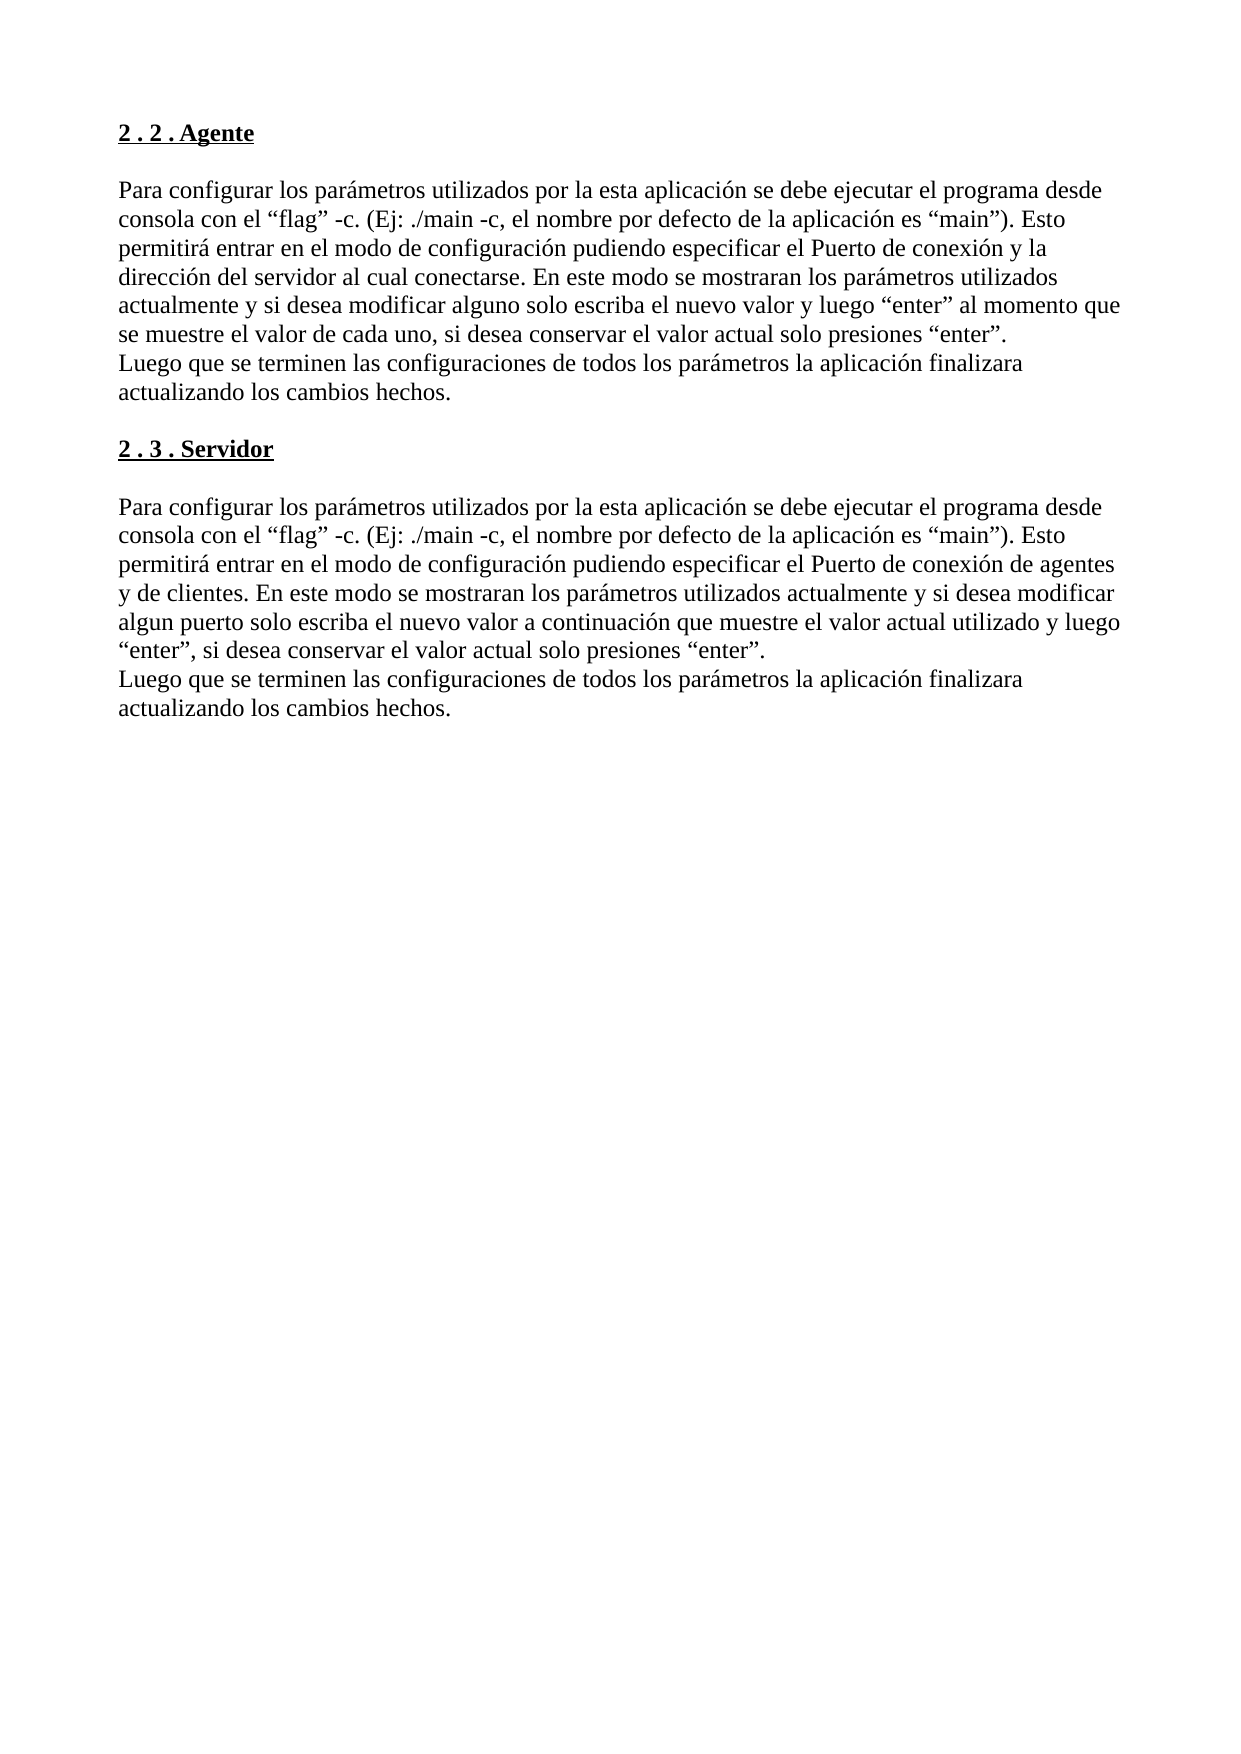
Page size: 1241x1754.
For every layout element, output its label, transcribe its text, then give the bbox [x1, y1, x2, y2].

text Para configurar los parámetros utilizados por la esta aplicación se debe ejecutar el programa desde consola con el “flag” -c. (Ej: ./main -c, el nombre por defecto de la aplicación es “main”). Esto permitirá entrar en el modo de configuración pudiendo especificar el Puerto de conexión de agentes y de clientes. En este modo se mostraran los parámetros utilizados actualmente y si desea modificar algun puerto solo escriba el nuevo valor a continuación que muestre el valor actual utilizado y luego “enter”, si desea conservar el valor actual solo presiones “enter”. [118, 492, 1122, 664]
text 2 . 3 . Servidor [118, 434, 1122, 463]
text Para configurar los parámetros utilizados por la esta aplicación se debe ejecutar el programa desde consola con el “flag” -c. (Ej: ./main -c, el nombre por defecto de la aplicación es “main”). Esto permitirá entrar en el modo de configuración pudiendo especificar el Puerto de conexión y la dirección del servidor al cual conectarse. En este modo se mostraran los parámetros utilizados actualmente y si desea modificar alguno solo escriba el nuevo valor y luego “enter” al momento que se muestre el valor de cada uno, si desea conservar el valor actual solo presiones “enter”. [118, 176, 1122, 348]
text Luego que se terminen las configuraciones de todos los parámetros la aplicación finalizara actualizando los cambios hechos. [118, 664, 1122, 722]
text Luego que se terminen las configuraciones de todos los parámetros la aplicación finalizara actualizando los cambios hechos. [118, 348, 1122, 406]
text 2 . 2 . Agente [118, 118, 1122, 147]
